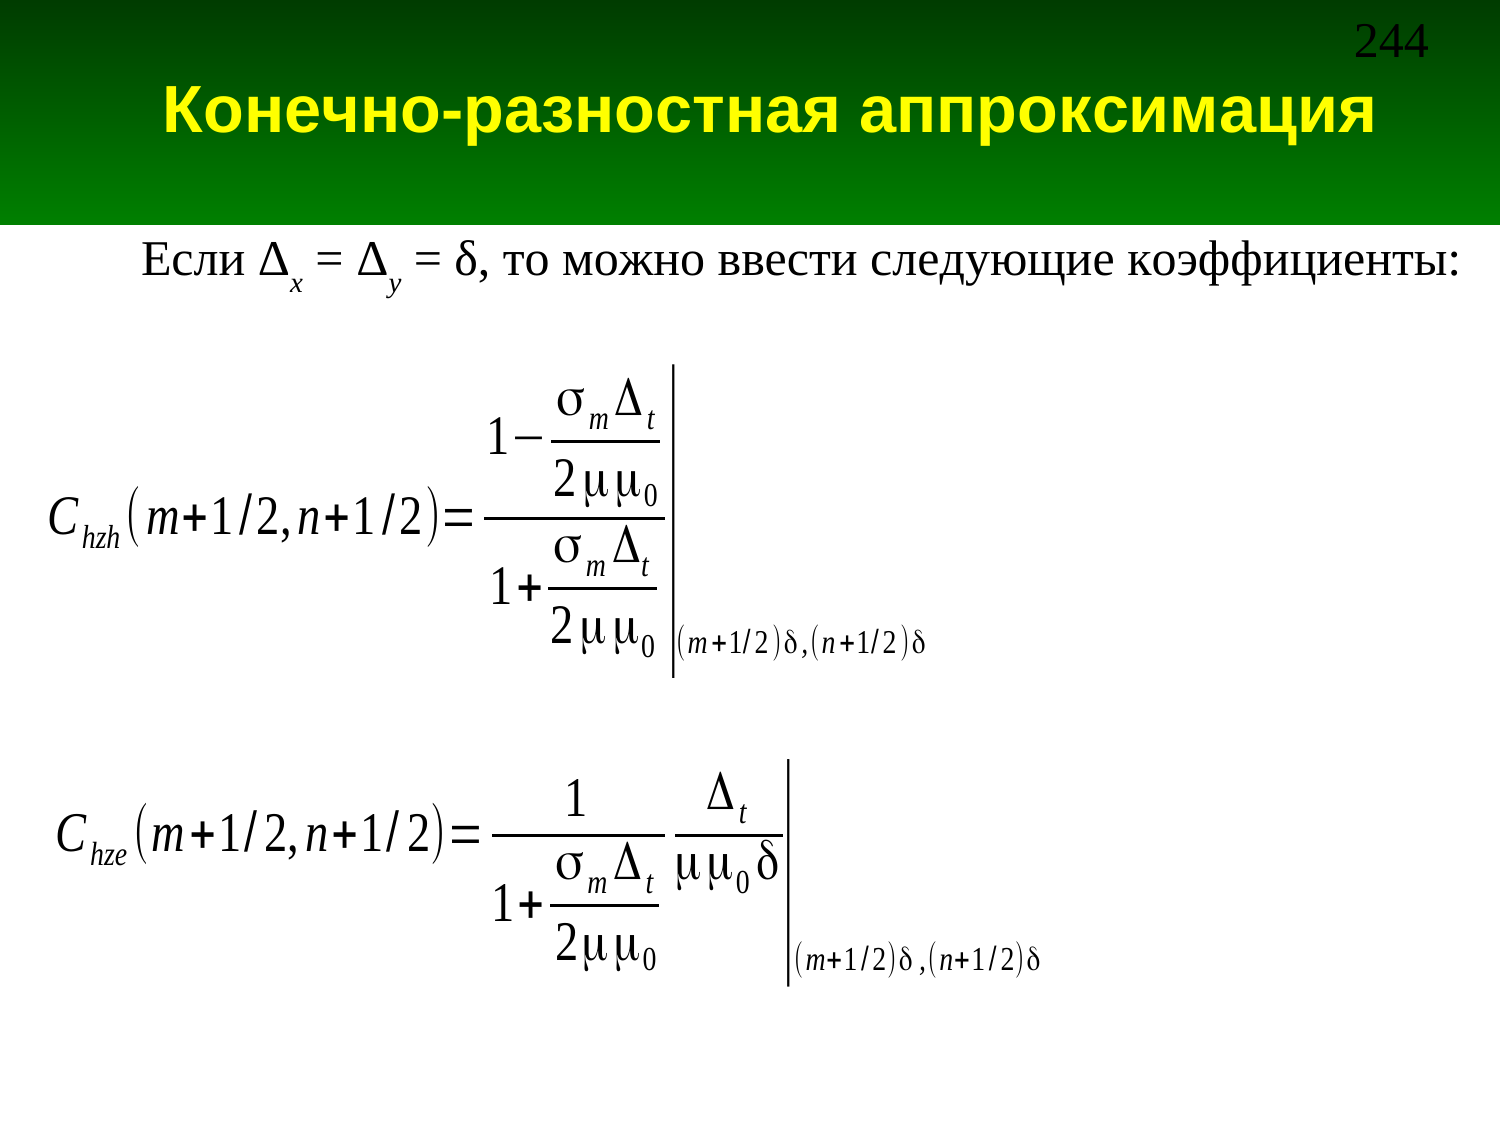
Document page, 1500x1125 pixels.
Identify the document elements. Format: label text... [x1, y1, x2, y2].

title Конечно-разностная аппроксимация [100, 7, 1441, 204]
chart [43, 756, 1053, 991]
text_box Если Δx = Δy = δ, то можно ввести следующие коэффициенты: [126, 218, 1472, 306]
chart [35, 359, 937, 680]
